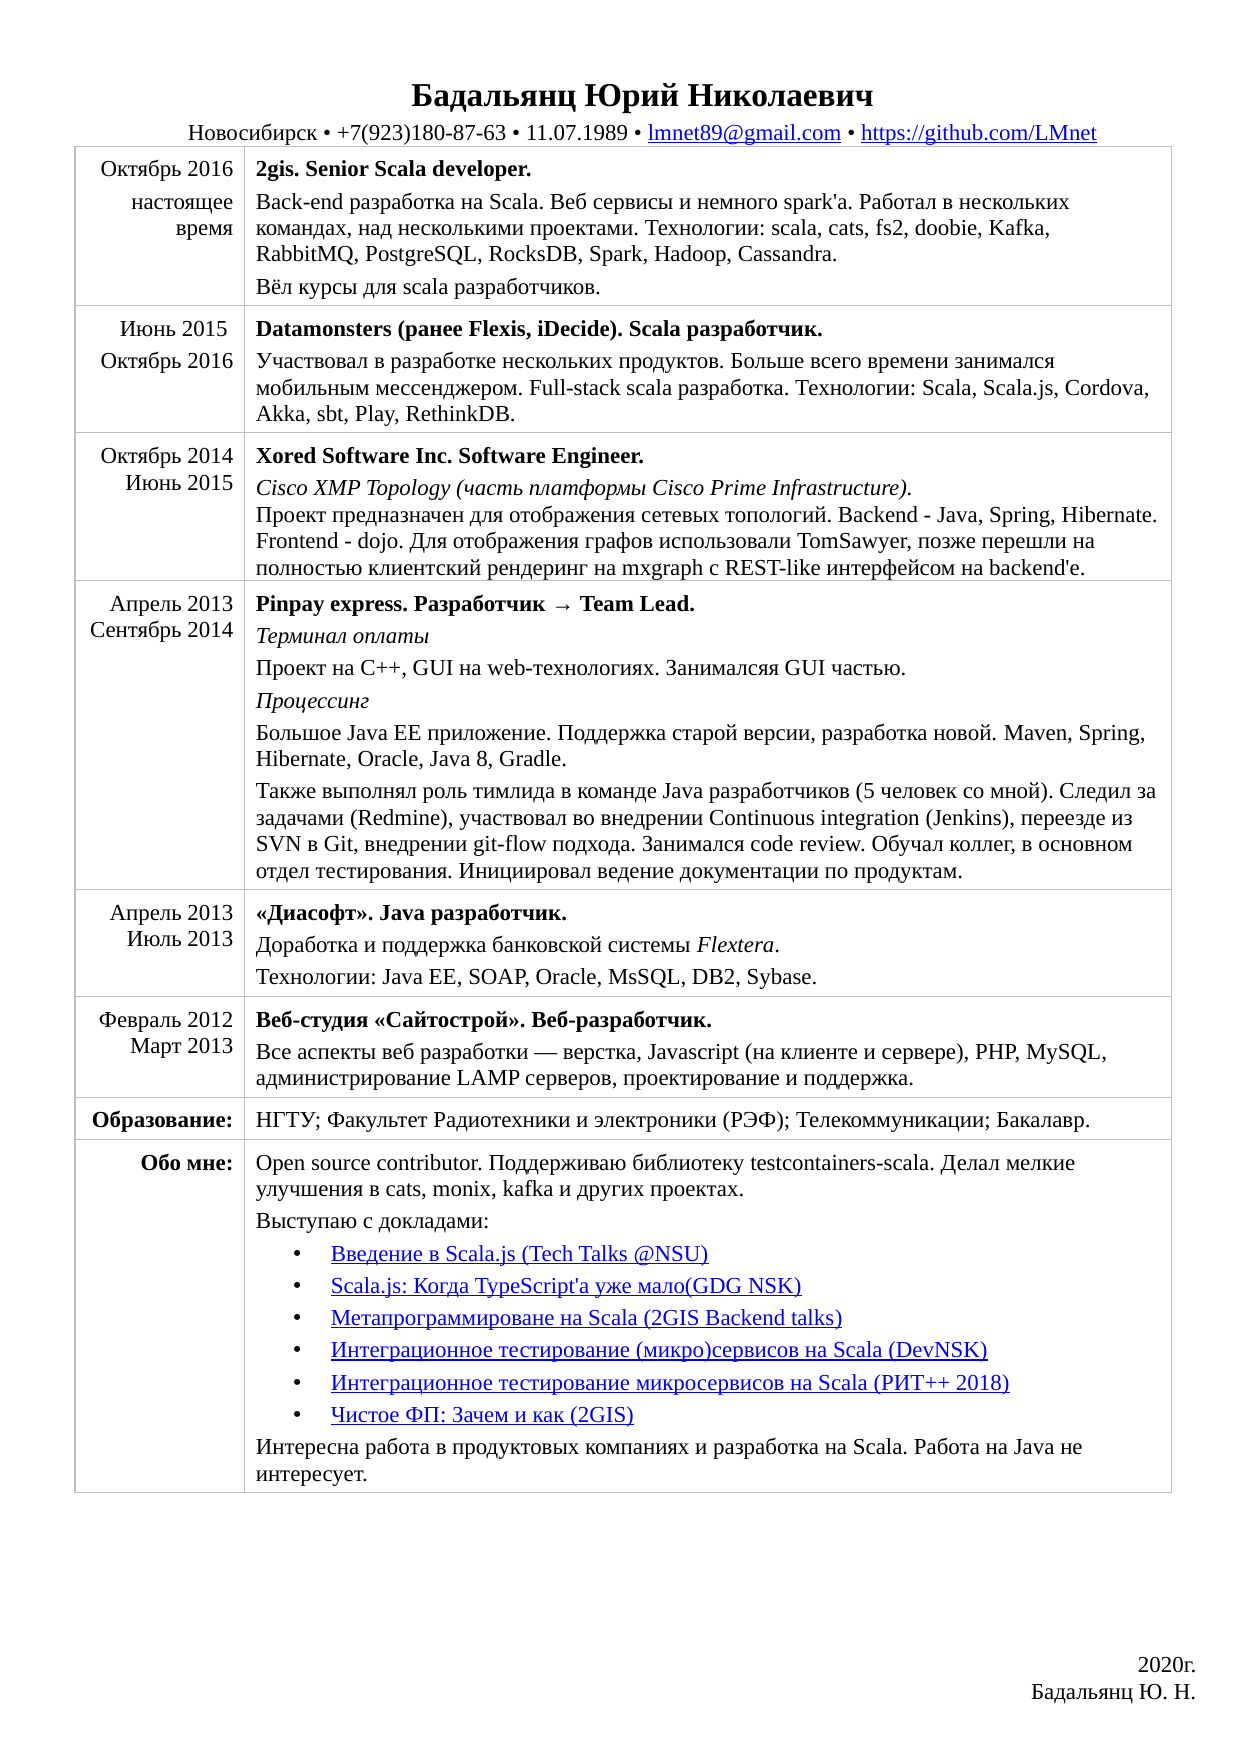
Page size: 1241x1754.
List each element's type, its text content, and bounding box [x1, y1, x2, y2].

text Бадальянц Юрий Николаевич [89, 75, 1196, 113]
table_cell Июнь 2015 Октябрь 2016 [76, 306, 244, 432]
table_cell НГТУ; Факультет Радиотехники и электроники (РЭФ); Телекоммуникации; Бакалавр. [245, 1098, 1171, 1139]
table_cell «Диасофт». Java разработчик. Доработка и поддержка банковской системы Flextera. Технологии: Java EE, SOAP, Oracle, MsSQL, DB2, Sybase. [245, 890, 1171, 996]
table_cell Datamonsters (ранее Flexis, iDecide). Scala разработчик. Участвовал в разработке нескольких продуктов. Больше всего времени занимался мобильным мессенджером. Full-stack scala разработка. Технологии: Scala, Scala.js, Cordova, Akka, sbt, Play, RethinkDB. [245, 306, 1171, 432]
table_cell Апрель 2013 Июль 2013 [76, 890, 244, 996]
text Новосибирск • +7(923)180-87-63 • 11.07.1989 • lmnet89@gmail.com • https://github.com/LMnet [89, 119, 1196, 146]
table_cell Апрель 2013 Сентябрь 2014 [76, 581, 244, 889]
table_cell Xored Software Inc. Software Engineer. Cisco XMP Topology (часть платформы Cisco Prime Infrastructure). Проект предназначен для отображения сетевых топологий. Backend - Java, Spring, Hibernate. Frontend - dojo. Для отображения графов использовали TomSawyer, позже перешли на полностью клиентский рендеринг на mxgraph с REST-like интерфейсом на backend'е. [245, 433, 1171, 580]
table_cell Pinpay express. Разработчик → Team Lead. Терминал оплаты Проект на C++, GUI на web-технологиях. Занималсяя GUI частью. Процессинг Большое Java EE приложение. Поддержка старой версии, разработка новой. Maven, Spring, Hibernate, Oracle, Java 8, Gradle. Также выполнял роль тимлида в команде Java разработчиков (5 человек со мной). Следил за задачами (Redmine), участвовал во внедрении Continuous integration (Jenkins), переезде из SVN в Git, внедрении git-flow подхода. Занимался code review. Обучал коллег, в основном отдел тестирования. Инициировал ведение документации по продуктам. [245, 581, 1171, 889]
table_header 2gis. Senior Scala developer. Back-end разработка на Scala. Веб сервисы и немного spark'а. Работал в нескольких командах, над несколькими проектами. Технологии: scala, cats, fs2, doobie, Kafka, RabbitMQ, PostgreSQL, RocksDB, Spark, Hadoop, Cassandra. Вёл курсы для scala разработчиков. [245, 147, 1171, 305]
table_cell Обо мне: [76, 1140, 244, 1492]
table_cell Октябрь 2014 Июнь 2015 [76, 433, 244, 580]
table_cell Образование: [76, 1098, 244, 1139]
table_cell Open source contributor. Поддерживаю библиотеку testcontainers-scala. Делал мелкие улучшения в cats, monix, kafka и других проектах. Выступаю с докладами: Введение в Scala.js (Tech Talks @NSU) Scala.js: Когда TypeScript'а уже мало(GDG NSK) Метапрограммироване на Scala (2GIS Backend talks) Интеграционное тестирование (микро)сервисов на Scala (DevNSK) Интеграционное тестирование микросервисов на Scala (РИТ++ 2018) Чистое ФП: Зачем и как (2GIS) Интересна работа в продуктовых компаниях и разработка на Scala. Работа на Java не интересует. [245, 1140, 1171, 1492]
table_cell Февраль 2012 Март 2013 [76, 997, 244, 1097]
table_header Октябрь 2016 настоящее время [76, 147, 244, 305]
table_cell Веб-студия «Сайтострой». Веб-разработчик. Все аспекты веб разработки — верстка, Javascript (на клиенте и сервере), PHP, MySQL, администрирование LAMP серверов, проектирование и поддержка. [245, 997, 1171, 1097]
